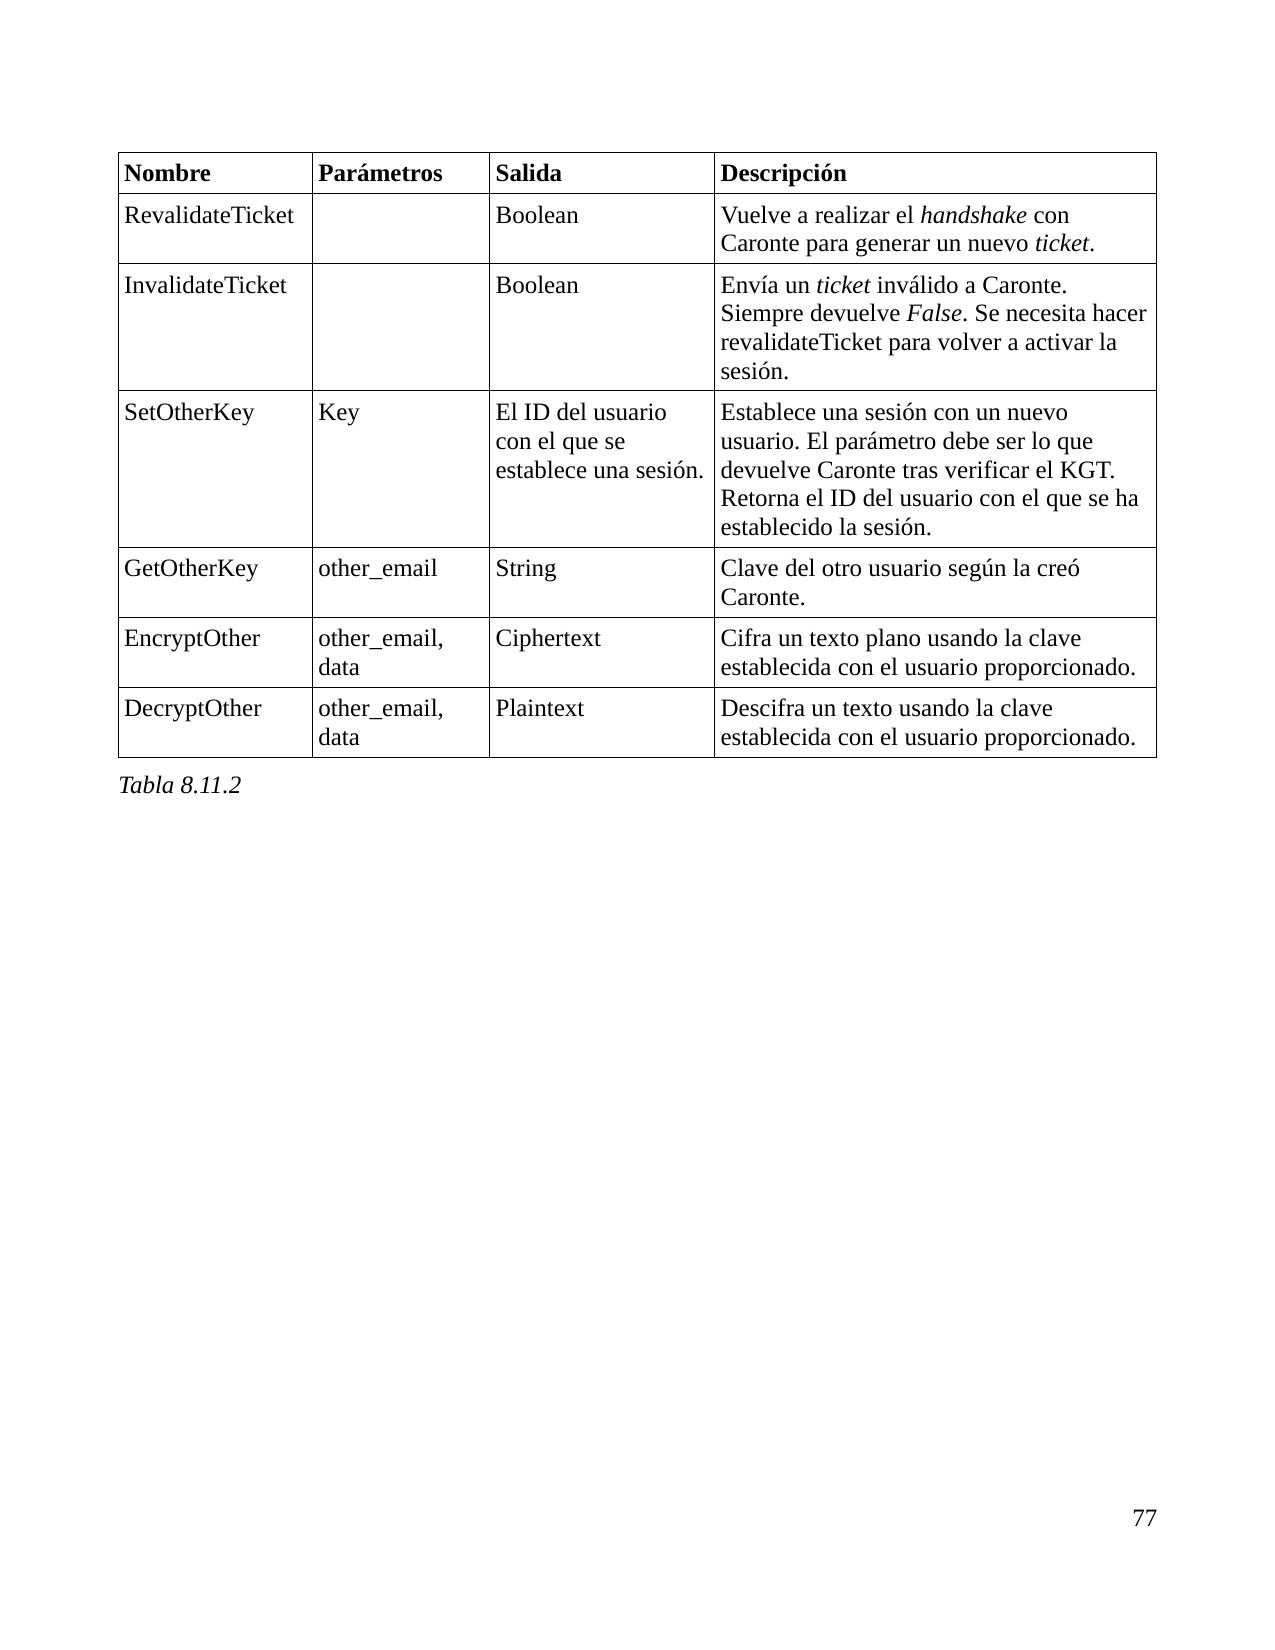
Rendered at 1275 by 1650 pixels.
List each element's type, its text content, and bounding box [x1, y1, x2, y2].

table_cell other_email [313, 548, 489, 617]
table_cell Key [313, 391, 489, 547]
table_header Salida [490, 153, 714, 193]
table_cell Envía un ticket inválido a Caronte. Siempre devuelve False. Se necesita hacer revalidateTicket para volver a activar la sesión. [715, 264, 1156, 390]
table_header Nombre [119, 153, 312, 193]
table_cell GetOtherKey [119, 548, 312, 617]
table_cell [313, 264, 489, 390]
table_cell EncryptOther [119, 618, 312, 687]
table_cell Clave del otro usuario según la creó Caronte. [715, 548, 1156, 617]
table_cell Boolean [490, 264, 714, 390]
table_cell Boolean [490, 194, 714, 263]
table_cell Vuelve a realizar el handshake con Caronte para generar un nuevo ticket. [715, 194, 1156, 263]
table_cell other_email, data [313, 688, 489, 757]
table_cell Descifra un texto usando la clave establecida con el usuario proporcionado. [715, 688, 1156, 757]
table_cell [313, 194, 489, 263]
table_cell Establece una sesión con un nuevo usuario. El parámetro debe ser lo que devuelve Caronte tras verificar el KGT. Retorna el ID del usuario con el que se ha establecido la sesión. [715, 391, 1156, 547]
text Tabla 8.11.2 [118, 770, 1157, 799]
table_header Descripción [715, 153, 1156, 193]
table_cell String [490, 548, 714, 617]
table_cell Cifra un texto plano usando la clave establecida con el usuario proporcionado. [715, 618, 1156, 687]
table_cell Ciphertext [490, 618, 714, 687]
table_cell Plaintext [490, 688, 714, 757]
table_cell other_email, data [313, 618, 489, 687]
table_cell El ID del usuario con el que se establece una sesión. [490, 391, 714, 547]
table_cell RevalidateTicket [119, 194, 312, 263]
table_header Parámetros [313, 153, 489, 193]
table_cell DecryptOther [119, 688, 312, 757]
table_cell InvalidateTicket [119, 264, 312, 390]
table_cell SetOtherKey [119, 391, 312, 547]
